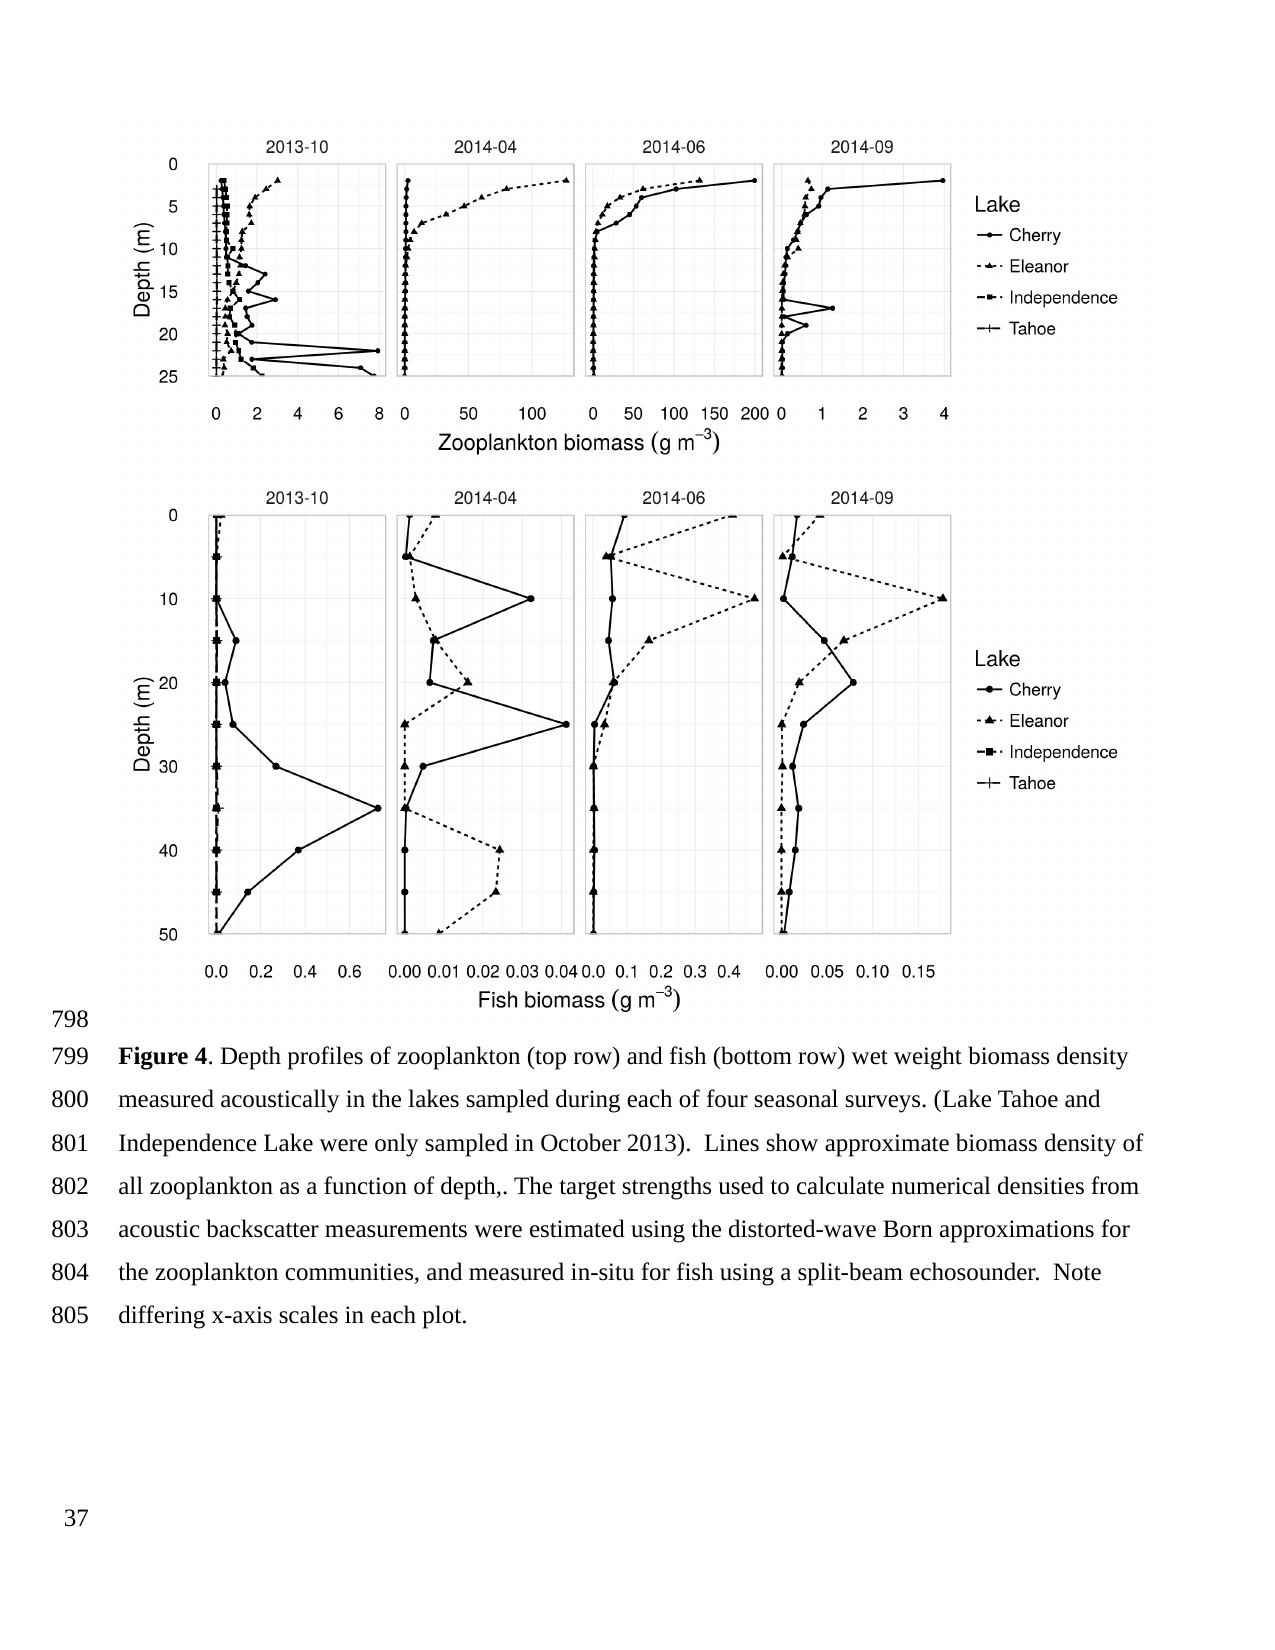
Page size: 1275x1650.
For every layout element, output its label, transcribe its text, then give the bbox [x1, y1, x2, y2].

text Figure 4. Depth profiles of zooplankton (top row) and fish (bottom row) wet weight biomass density measured acoustically in the lakes sampled during each of four seasonal surveys. (Lake Tahoe and Independence Lake were only sampled in October 2013). Lines show approximate biomass density of all zooplankton as a function of depth,. The target strengths used to calculate numerical densities from acoustic backscatter measurements were estimated using the distorted-wave Born approximations for the zooplankton communities, and measured in-situ for fish using a split-beam echosounder. Note differing x-axis scales in each plot. [118, 1041, 1157, 1329]
picture [118, 118, 1157, 1027]
